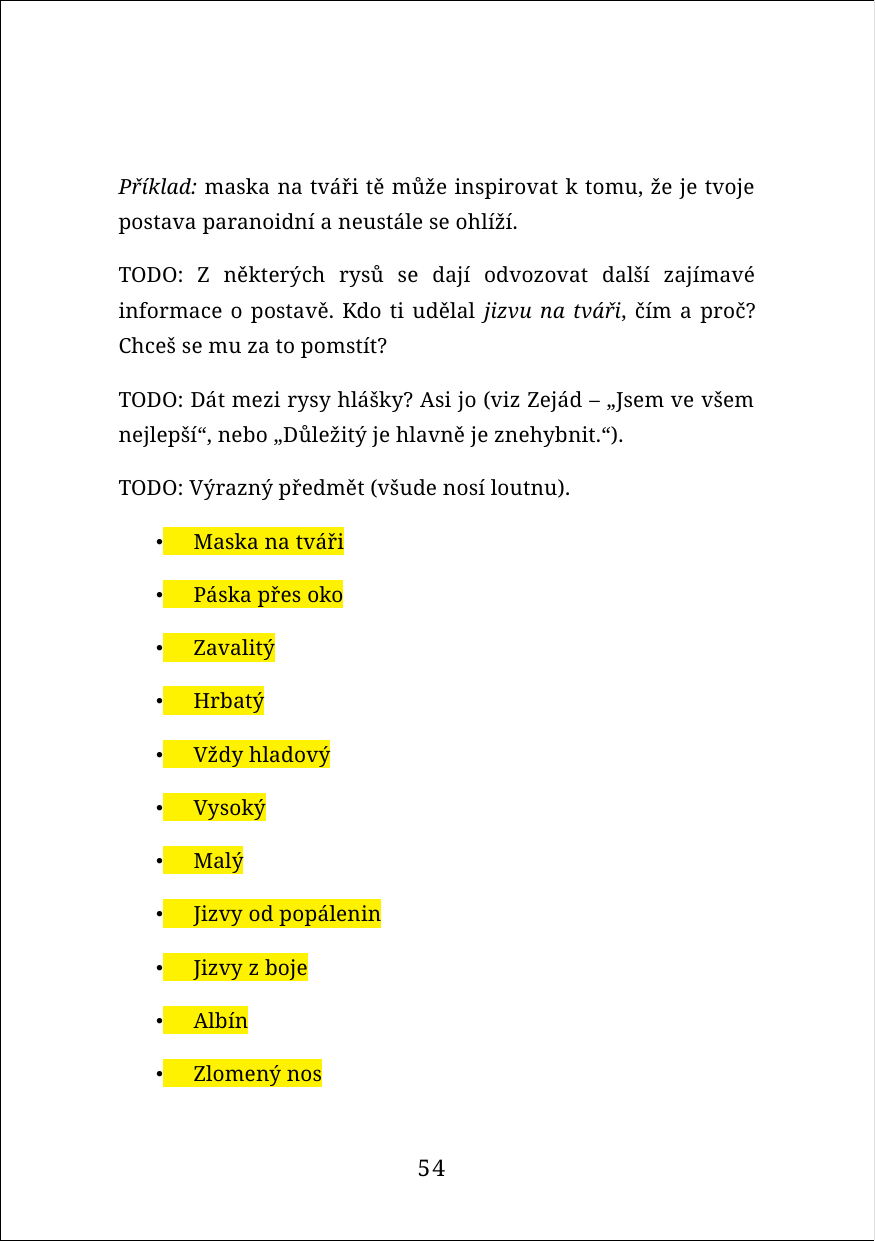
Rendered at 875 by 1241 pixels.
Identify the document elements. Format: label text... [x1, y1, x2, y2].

list Páska přes oko [156, 580, 756, 608]
text TODO: Z některých rysů se dají odvozovat další zajímavé informace o postavě. Kdo ti udělal jizvu na tváři, čím a proč? Chceš se mu za to pomstít? [118, 261, 756, 360]
list Vždy hladový [156, 740, 756, 768]
list Vysoký [156, 793, 756, 821]
list Malý [156, 846, 756, 874]
text TODO: Dát mezi rysy hlášky? Asi jo (viz Zejád – „Jsem ve všem nejlepší“, nebo „Důležitý je hlavně je znehybnit.“). [118, 385, 756, 449]
list Maska na tváři [156, 527, 756, 555]
list Zavalitý [156, 633, 756, 662]
list Zlomený nos [156, 1059, 756, 1087]
list Hrbatý [156, 686, 756, 715]
list Jizvy od popálenin [156, 899, 756, 928]
text TODO: Výrazný předmět (všude nosí loutnu). [118, 473, 756, 502]
list Jizvy z boje [156, 953, 756, 981]
list Albín [156, 1006, 756, 1034]
text Příklad: maska na tváři tě může inspirovat k tomu, že je tvoje postava paranoidní a neustále se ohlíží. [118, 172, 756, 236]
